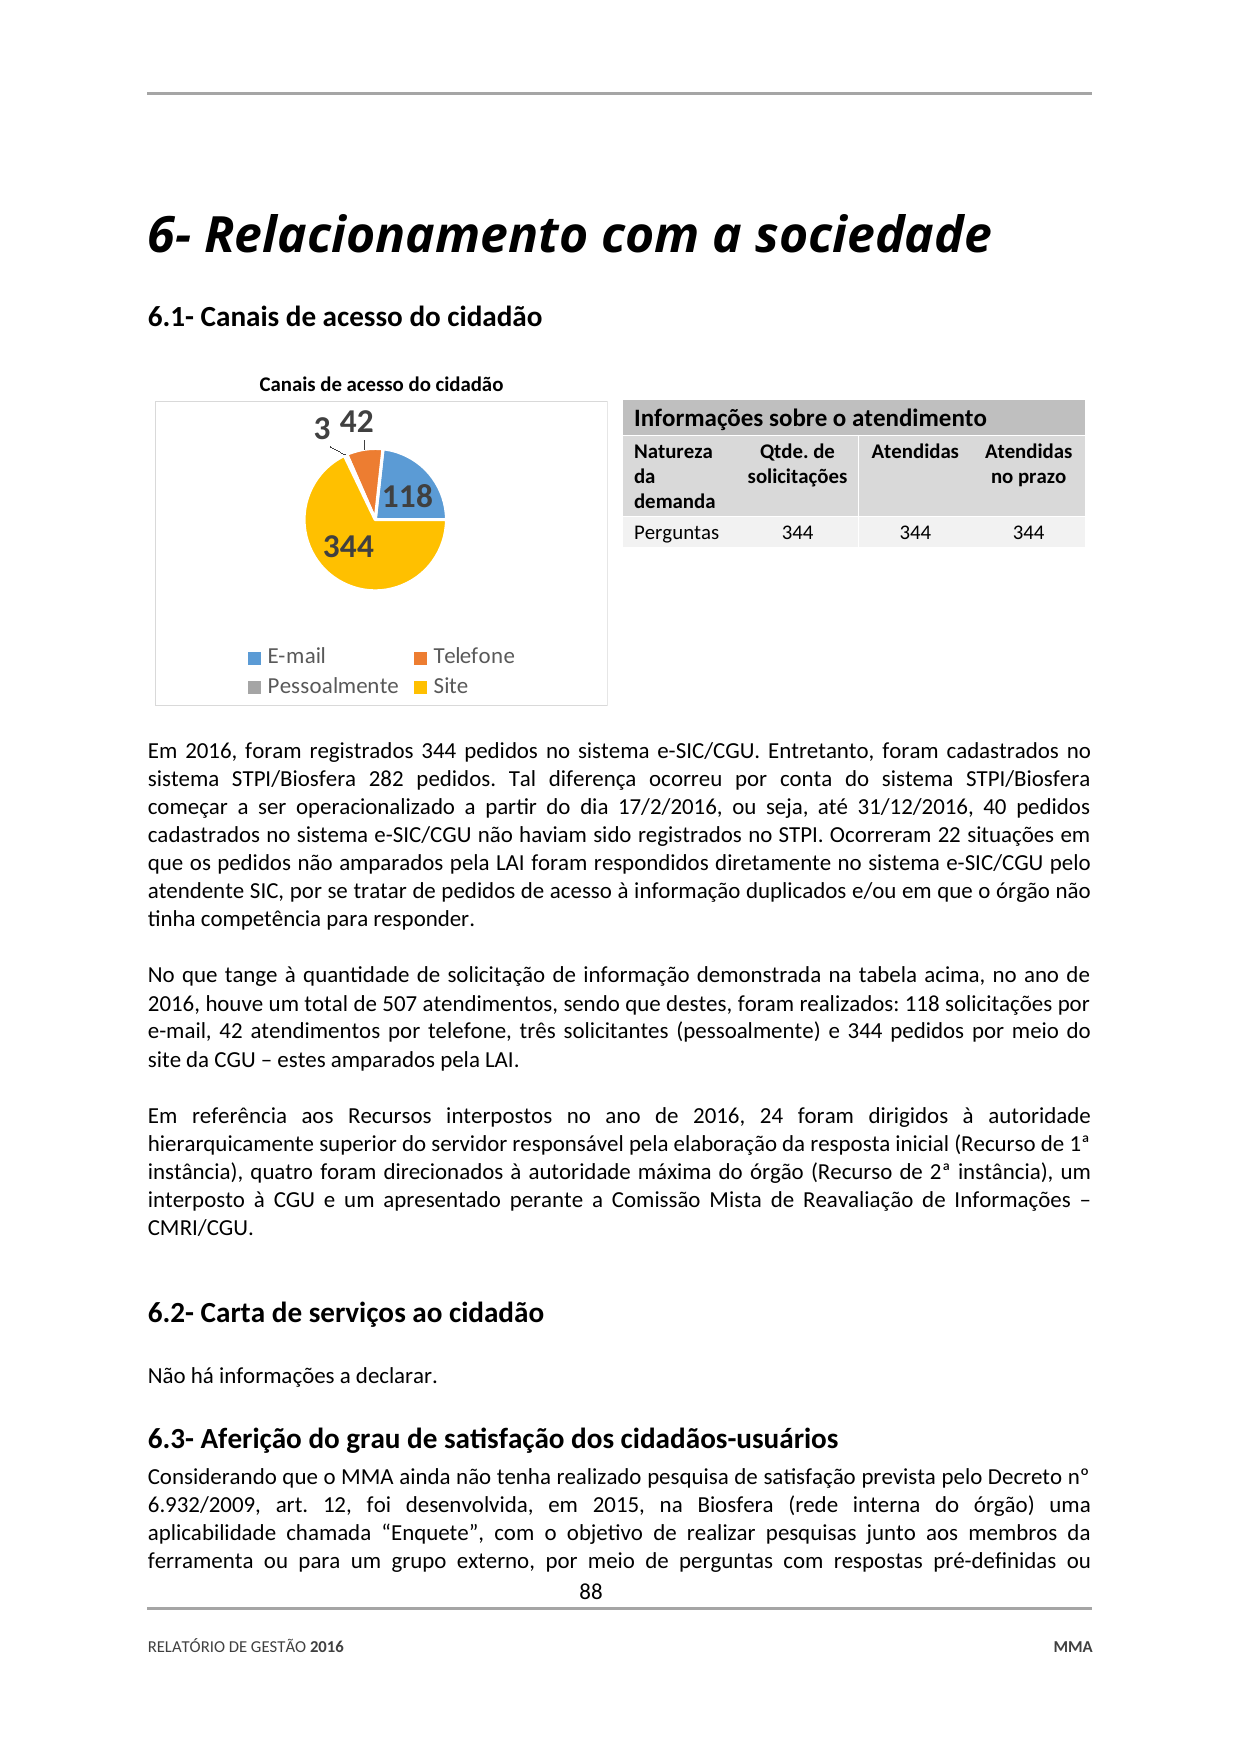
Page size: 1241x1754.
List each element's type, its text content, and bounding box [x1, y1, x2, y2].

subtitle 6.3- Aferição do grau de satisfação dos cidadãos-usuários [148, 1420, 1092, 1456]
text Em referência aos Recursos interpostos no ano de 2016, 24 foram dirigidos à autoridade hierarquicamente superior do servidor responsável pela elaboração da resposta inicial (Recurso de 1ª instância), quatro foram direcionados à autoridade máxima do órgão (Recurso de 2ª instância), um interposto à CGU e um apresentado perante a Comissão Mista de Reavaliação de Informações – CMRI/CGU. [148, 1101, 1092, 1241]
subtitle Não há informações a declarar. [148, 1361, 1092, 1389]
text Em 2016, foram registrados 344 pedidos no sistema e-SIC/CGU. Entretanto, foram cadastrados no sistema STPI/Biosfera 282 pedidos. Tal diferença ocorreu por conta do sistema STPI/Biosfera começar a ser operacionalizado a partir do dia 17/2/2016, ou seja, até 31/12/2016, 40 pedidos cadastrados no sistema e-SIC/CGU não haviam sido registrados no STPI. Ocorreram 22 situações em que os pedidos não amparados pela LAI foram respondidos diretamente no sistema e-SIC/CGU pelo atendente SIC, por se tratar de pedidos de acesso à informação duplicados e/ou em que o órgão não tinha competência para responder. [148, 736, 1092, 933]
text Considerando que o MMA ainda não tenha realizado pesquisa de satisfação prevista pelo Decreto nº 6.932/2009, art. 12, foi desenvolvida, em 2015, na Biosfera (rede interna do órgão) uma aplicabilidade chamada “Enquete”, com o objetivo de realizar pesquisas junto aos membros da ferramenta ou para um grupo externo, por meio de perguntas com respostas pré-definidas ou [148, 1462, 1092, 1574]
table_cell Natureza da demanda [623, 436, 736, 516]
subtitle 6.1- Canais de acesso do cidadão [148, 298, 1092, 334]
text No que tange à quantidade de solicitação de informação demonstrada na tabela acima, no ano de 2016, houve um total de 507 atendimentos, sendo que destes, foram realizados: 118 solicitações por e-mail, 42 atendimentos por telefone, três solicitantes (pessoalmente) e 344 pedidos por meio do site da CGU – estes amparados pela LAI. [148, 961, 1092, 1073]
subtitle 6- Relacionamento com a sociedade [148, 199, 1092, 267]
table_cell 344 [736, 517, 858, 547]
table_cell Qtde. de solicitações [736, 436, 858, 516]
table_header Canais de acesso do cidadão [148, 370, 615, 707]
table_cell 344 [972, 517, 1085, 547]
table_header [615, 370, 1092, 707]
table_cell 344 [859, 517, 972, 547]
table_cell Atendidas no prazo [972, 436, 1085, 516]
table_header Informações sobre o atendimento [623, 400, 1085, 435]
table_cell Perguntas [623, 517, 736, 547]
table_cell Atendidas [859, 436, 972, 516]
subtitle 6.2- Carta de serviços ao cidadão [148, 1294, 1092, 1329]
